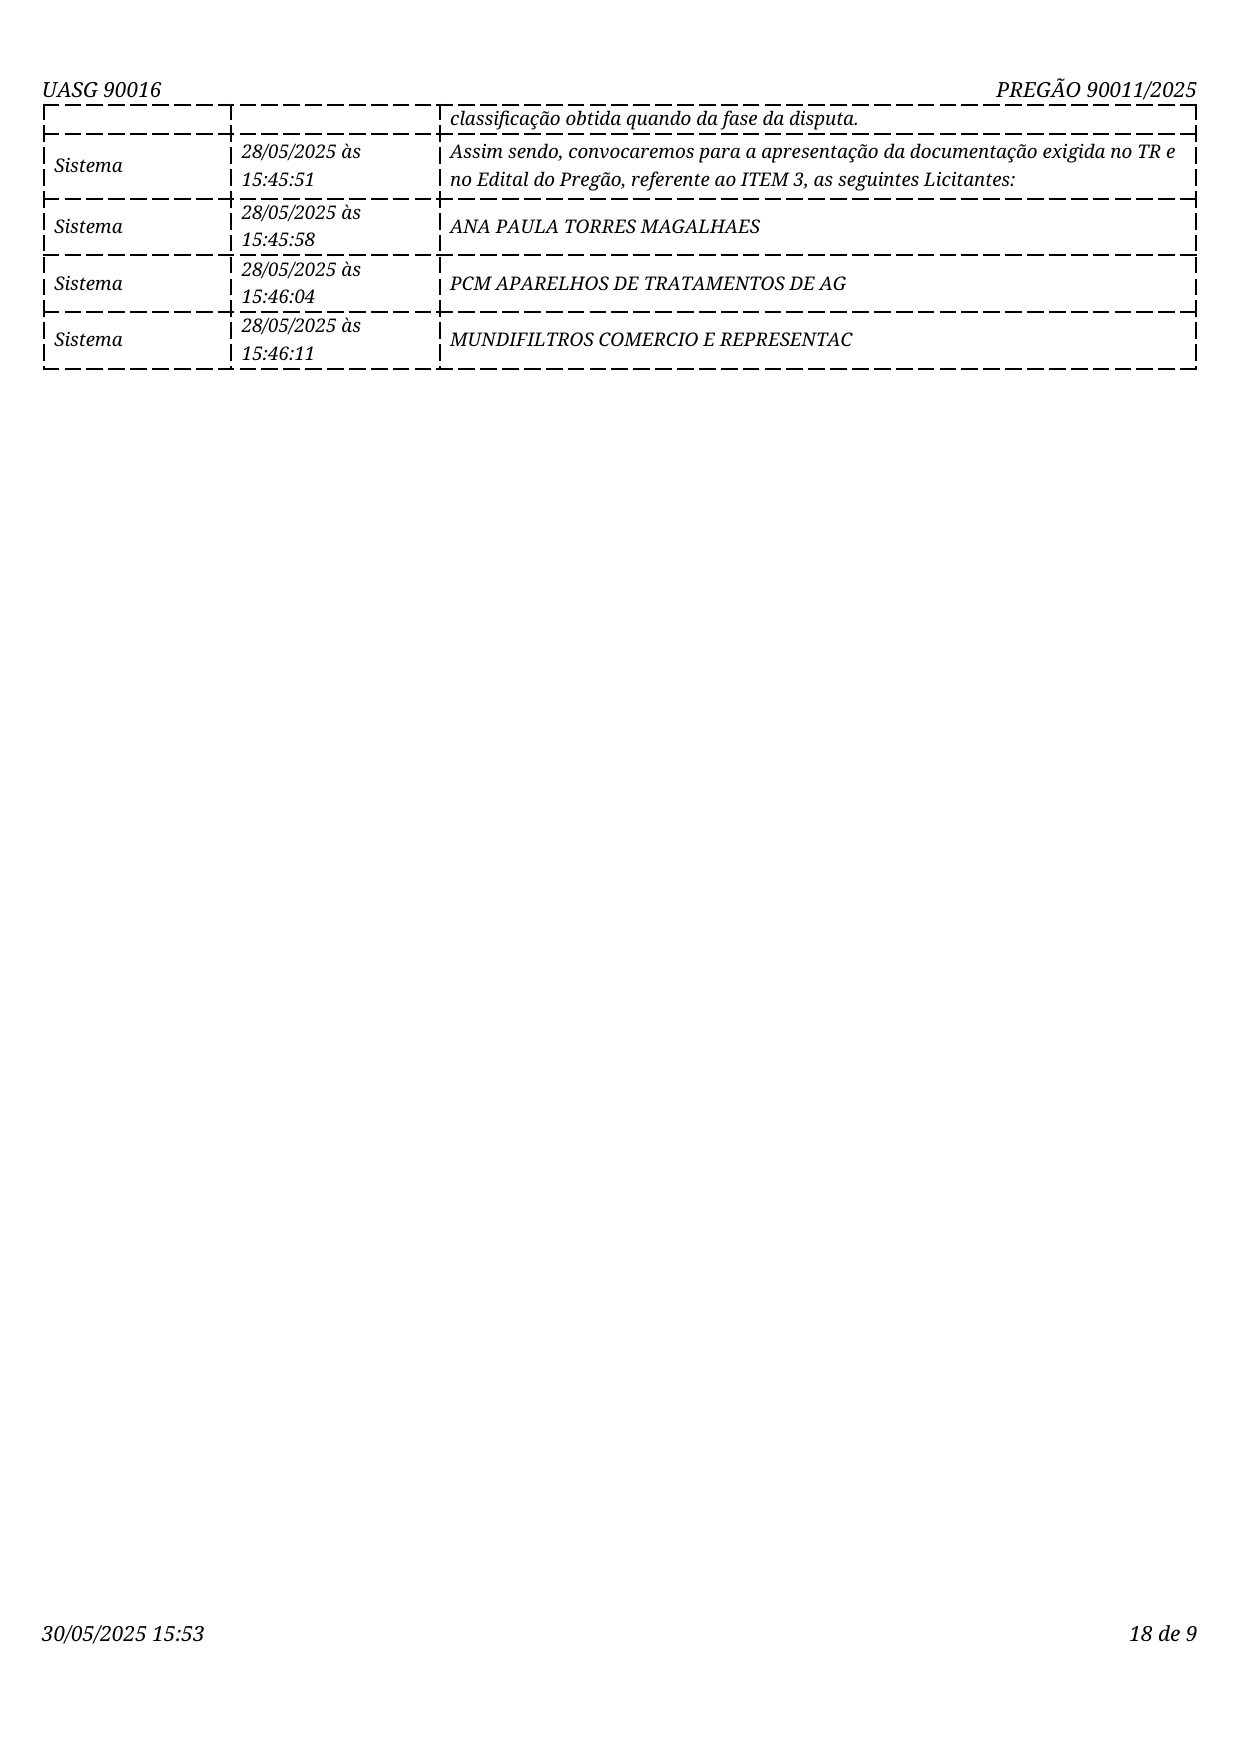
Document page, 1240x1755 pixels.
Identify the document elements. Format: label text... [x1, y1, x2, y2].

table_cell [44, 104, 231, 133]
table_cell 28/05/2025 às 15:45:51 [231, 133, 439, 197]
table_cell Sistema [44, 198, 231, 254]
table_cell [231, 104, 439, 133]
table_cell ANA PAULA TORRES MAGALHAES [440, 198, 1196, 254]
table_cell Sistema [44, 254, 231, 311]
table_cell MUNDIFILTROS COMERCIO E REPRESENTAC [440, 311, 1196, 367]
table_cell 28/05/2025 às 15:46:11 [231, 311, 439, 367]
table_cell 28/05/2025 às 15:46:04 [231, 254, 439, 311]
table_cell PCM APARELHOS DE TRATAMENTOS DE AG [440, 254, 1196, 311]
table_cell Assim sendo, convocaremos para a apresentação da documentação exigida no TR e no Edital do Pregão, referente ao ITEM 3, as seguintes Licitantes: [440, 133, 1196, 197]
table_cell 28/05/2025 às 15:45:58 [231, 198, 439, 254]
table_cell classificação obtida quando da fase da disputa. [440, 104, 1196, 133]
table_cell Sistema [44, 133, 231, 197]
table_cell Sistema [44, 311, 231, 367]
